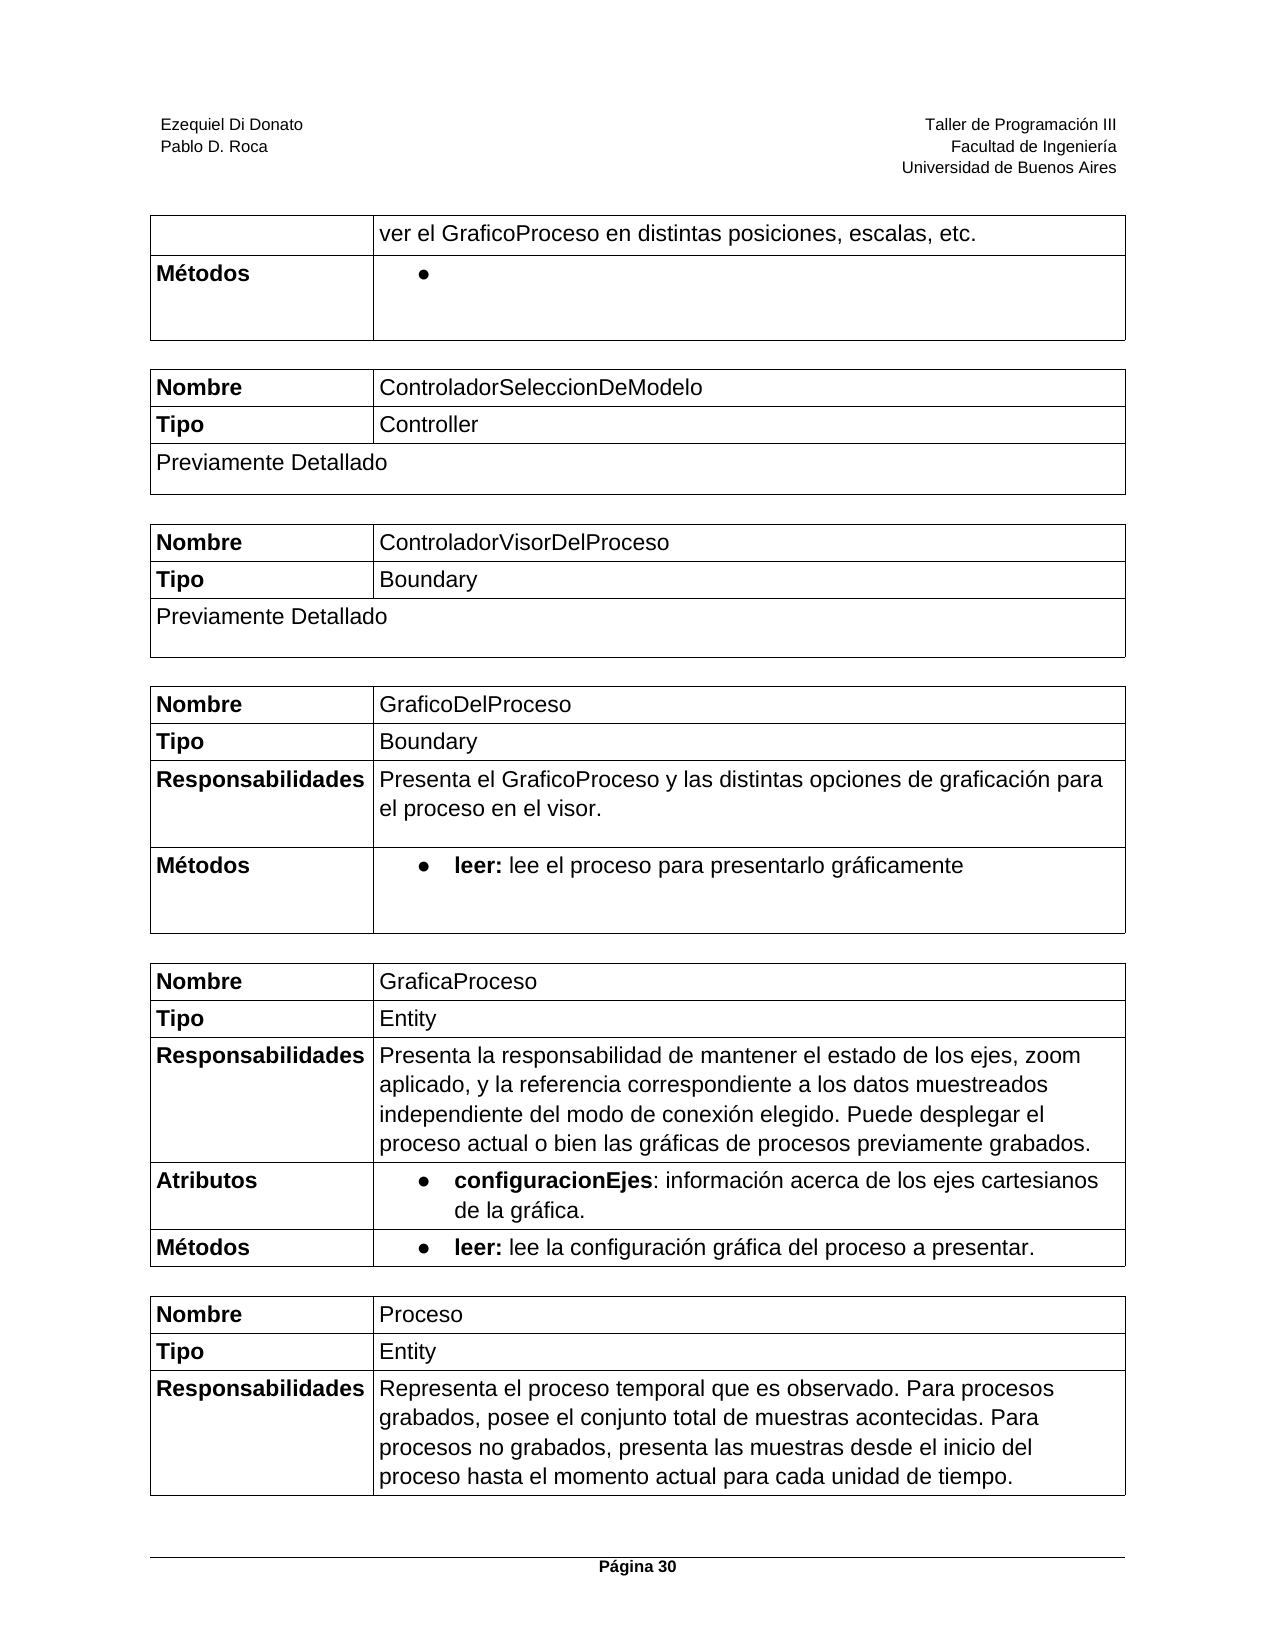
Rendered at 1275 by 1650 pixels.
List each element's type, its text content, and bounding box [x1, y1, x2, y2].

table_cell Previamente Detallado [151, 444, 1125, 494]
table_cell [374, 256, 1125, 339]
table_cell Representa el proceso temporal que es observado. Para procesos grabados, posee el conjunto total de muestras acontecidas. Para procesos no grabados, presenta las muestras desde el inicio del proceso hasta el momento actual para cada unidad de tiempo. [374, 1371, 1125, 1495]
table_header Proceso [374, 1297, 1125, 1333]
table_cell [151, 216, 373, 254]
table_cell Boundary [374, 562, 1125, 598]
table_cell ver el GraficoProceso en distintas posiciones, escalas, etc. [374, 216, 1125, 254]
table_header GraficoDelProceso [374, 687, 1125, 723]
table_cell Tipo [151, 1001, 373, 1037]
table_cell leer: lee el proceso para presentarlo gráficamente [374, 848, 1125, 933]
table_cell Responsabilidades [151, 1371, 373, 1495]
table_cell Presenta el GraficoProceso y las distintas opciones de graficación para el proceso en el visor. [374, 761, 1125, 847]
table_header Nombre [151, 370, 373, 406]
table_cell Tipo [151, 724, 373, 760]
table_header Nombre [151, 525, 373, 561]
table_cell Métodos [151, 1230, 373, 1266]
table_header Nombre [151, 687, 373, 723]
table_cell Entity [374, 1334, 1125, 1370]
table_cell configuracionEjes: información acerca de los ejes cartesianos de la gráfica. [374, 1163, 1125, 1229]
table_cell Tipo [151, 407, 373, 443]
table_cell Tipo [151, 1334, 373, 1370]
table_header ControladorSeleccionDeModelo [374, 370, 1125, 406]
table_cell Controller [374, 407, 1125, 443]
table_cell Presenta la responsabilidad de mantener el estado de los ejes, zoom aplicado, y la referencia correspondiente a los datos muestreados independiente del modo de conexión elegido. Puede desplegar el proceso actual o bien las gráficas de procesos previamente grabados. [374, 1038, 1125, 1162]
table_cell Responsabilidades [151, 1038, 373, 1162]
table_header ControladorVisorDelProceso [374, 525, 1125, 561]
table_cell Métodos [151, 256, 373, 339]
table_cell Entity [374, 1001, 1125, 1037]
table_cell Responsabilidades [151, 761, 373, 847]
table_cell Tipo [151, 562, 373, 598]
table_header Nombre [151, 1297, 373, 1333]
table_header GraficaProceso [374, 964, 1125, 1000]
table_cell Métodos [151, 848, 373, 933]
table_cell Atributos [151, 1163, 373, 1229]
table_cell Boundary [374, 724, 1125, 760]
table_cell leer: lee la configuración gráfica del proceso a presentar. [374, 1230, 1125, 1266]
table_header Nombre [151, 964, 373, 1000]
table_cell Previamente Detallado [151, 599, 1125, 657]
